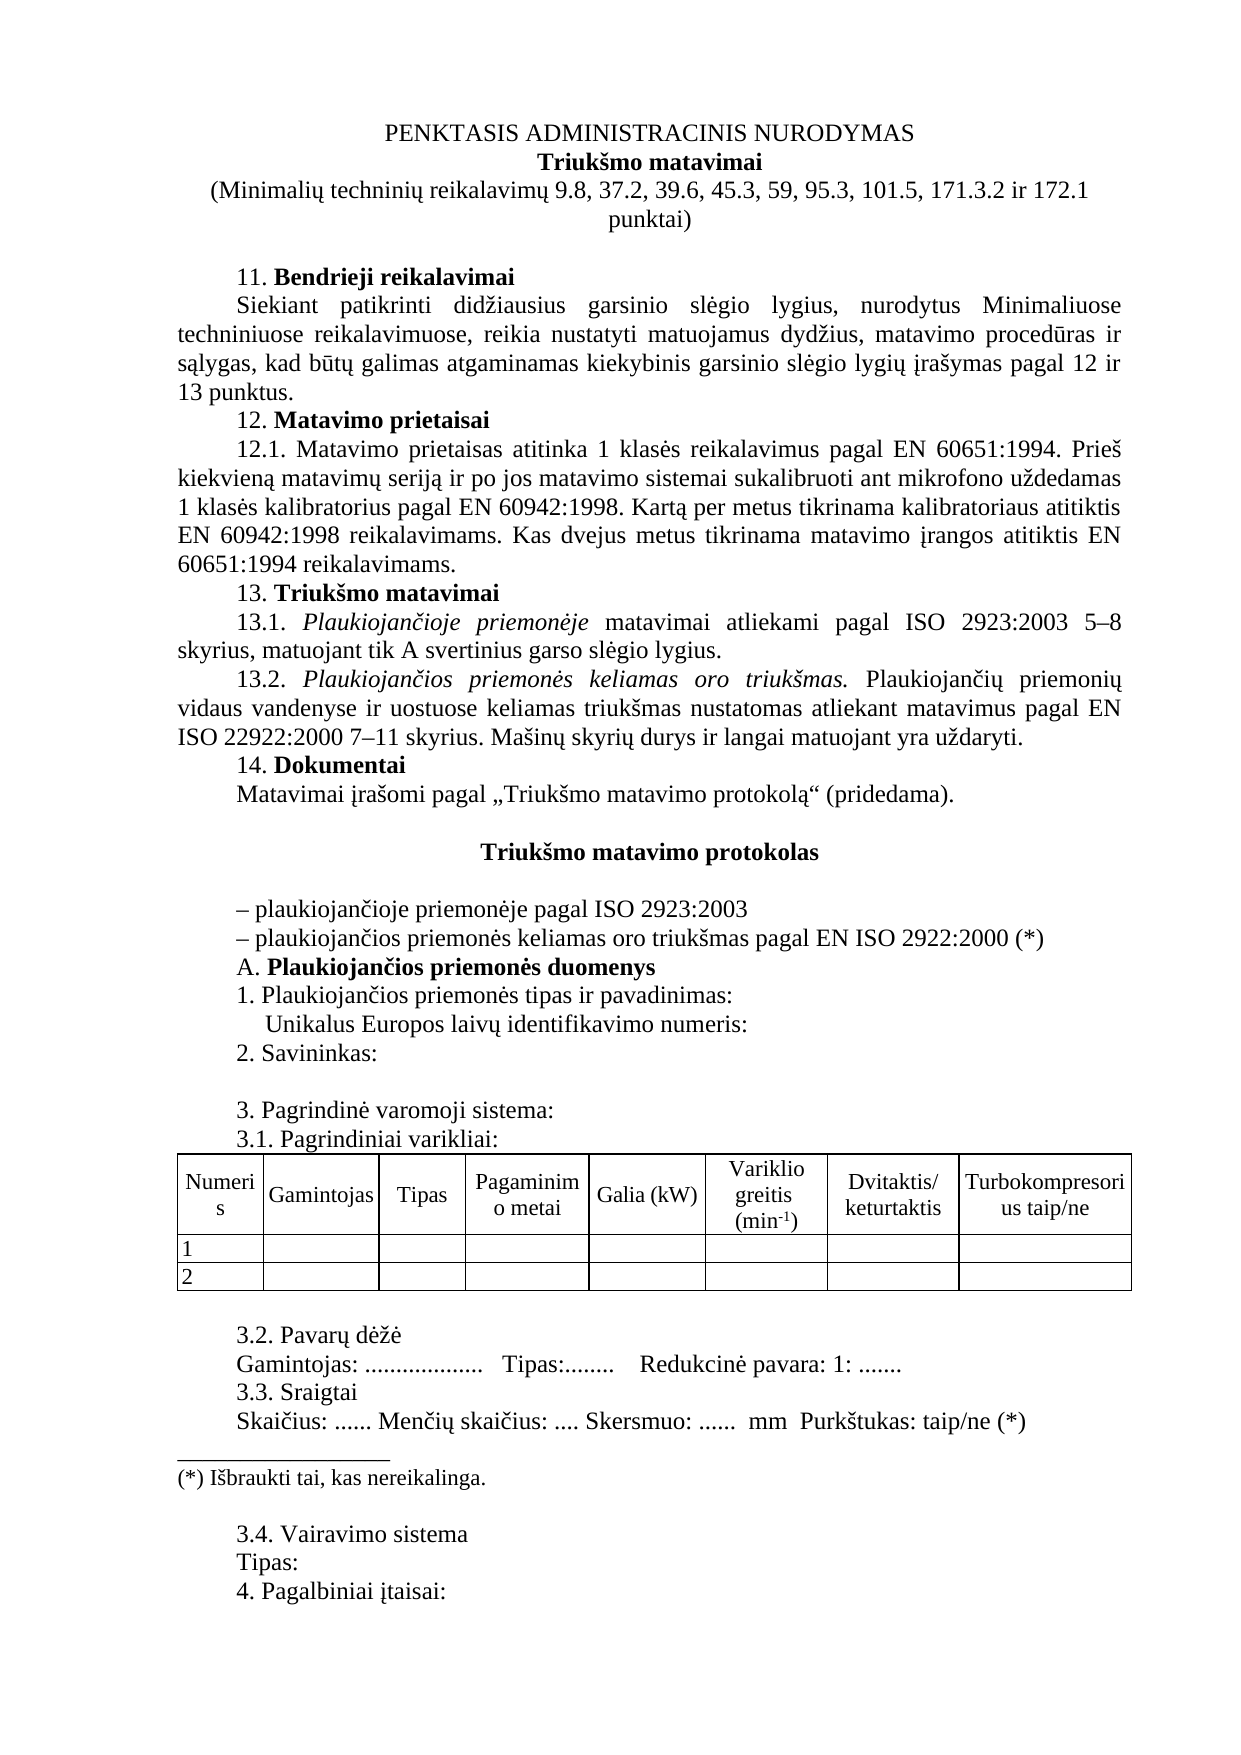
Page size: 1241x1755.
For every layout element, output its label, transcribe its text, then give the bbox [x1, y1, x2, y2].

text A. Plaukiojančios priemonės duomenys [177, 952, 1122, 981]
table_header Pagaminimo metai [466, 1155, 588, 1234]
table_cell [590, 1235, 705, 1262]
table_cell [466, 1263, 588, 1289]
table_cell [828, 1263, 958, 1289]
text 12.1. Matavimo prietaisas atitinka 1 klasės reikalavimus pagal EN 60651:1994. Prieš kiekvieną matavimų seriją ir po jos matavimo sistemai sukalibruoti ant mikrofono uždedamas 1 klasės kalibratorius pagal EN 60942:1998. Kartą per metus tikrinama kalibratoriaus atitiktis EN 60942:1998 reikalavimams. Kas dvejus metus tikrinama matavimo įrangos atitiktis EN 60651:1994 reikalavimams. [177, 434, 1122, 578]
table_cell [466, 1235, 588, 1262]
table_header Turbokompresorius taip/ne [960, 1155, 1131, 1234]
table_cell [706, 1235, 827, 1262]
text 2. Savininkas: [177, 1038, 1122, 1067]
table_cell [264, 1263, 378, 1289]
text Skaičius: ...... Menčių skaičius: .... Skersmuo: ...... mm Purkštukas: taip/ne (*) [177, 1406, 1122, 1435]
text 3. Pagrindinė varomoji sistema: [177, 1096, 1122, 1124]
text Gamintojas: ................... Tipas:........ Redukcinė pavara: 1: ....... [177, 1349, 1122, 1377]
table_cell 2 [178, 1263, 263, 1289]
table_header Dvitaktis/ keturtaktis [828, 1155, 958, 1234]
text 3.1. Pagrindiniai varikliai: [177, 1124, 1122, 1153]
text (Minimalių techninių reikalavimų 9.8, 37.2, 39.6, 45.3, 59, 95.3, 101.5, 171.3.2 ir 172.1 punktai) [177, 176, 1122, 233]
table_cell [960, 1263, 1131, 1289]
text Tipas: [177, 1547, 1122, 1576]
text 12. Matavimo prietaisai [177, 406, 1122, 434]
text 14. Dokumentai [177, 751, 1122, 779]
table_cell [590, 1263, 705, 1289]
table_cell [380, 1263, 465, 1289]
text Unikalus Europos laivų identifikavimo numeris: [177, 1009, 1122, 1038]
text 13.1. Plaukiojančioje priemonėje matavimai atliekami pagal ISO 2923:2003 5–8 skyrius, matuojant tik A svertinius garso slėgio lygius. [177, 607, 1122, 664]
text 3.3. Sraigtai [177, 1377, 1122, 1406]
table_header Variklio greitis (min-1) [706, 1155, 827, 1234]
text PENKTASIS ADMINISTRACINIS NURODYMAS [177, 118, 1122, 147]
table_header Gamintojas [264, 1155, 378, 1234]
text 4. Pagalbiniai įtaisai: [177, 1576, 1122, 1605]
text – plaukiojančios priemonės keliamas oro triukšmas pagal EN ISO 2922:2000 (*) [177, 923, 1122, 952]
text 3.2. Pavarų dėžė [177, 1320, 1122, 1349]
table_cell 1 [178, 1235, 263, 1262]
table_cell [264, 1235, 378, 1262]
table_cell [828, 1235, 958, 1262]
text 3.4. Vairavimo sistema [177, 1519, 1122, 1547]
text – plaukiojančioje priemonėje pagal ISO 2923:2003 [177, 894, 1122, 923]
table_header Galia (kW) [590, 1155, 705, 1234]
text 13.2. Plaukiojančios priemonės keliamas oro triukšmas. Plaukiojančių priemonių vidaus vandenyse ir uostuose keliamas triukšmas nustatomas atliekant matavimus pagal EN ISO 22922:2000 7–11 skyrius. Mašinų skyrių durys ir langai matuojant yra uždaryti. [177, 664, 1122, 751]
text Siekiant patikrinti didžiausius garsinio slėgio lygius, nurodytus Minimaliuose techniniuose reikalavimuose, reikia nustatyti matuojamus dydžius, matavimo procedūras ir sąlygas, kad būtų galimas atgaminamas kiekybinis garsinio slėgio lygių įrašymas pagal 12 ir 13 punktus. [177, 291, 1122, 406]
text Triukšmo matavimai [177, 147, 1122, 176]
text (*) Išbraukti tai, kas nereikalinga. [177, 1464, 1122, 1490]
text 1. Plaukiojančios priemonės tipas ir pavadinimas: [177, 981, 1122, 1009]
text Triukšmo matavimo protokolas [177, 837, 1122, 866]
text Matavimai įrašomi pagal „Triukšmo matavimo protokolą“ (pridedama). [177, 779, 1122, 808]
table_cell [380, 1235, 465, 1262]
text 11. Bendrieji reikalavimai [177, 262, 1122, 291]
table_header Numeris [178, 1155, 263, 1234]
text _________________ [177, 1435, 1122, 1464]
table_cell [960, 1235, 1131, 1262]
text 13. Triukšmo matavimai [177, 578, 1122, 607]
table_cell [706, 1263, 827, 1289]
table_header Tipas [380, 1155, 465, 1234]
